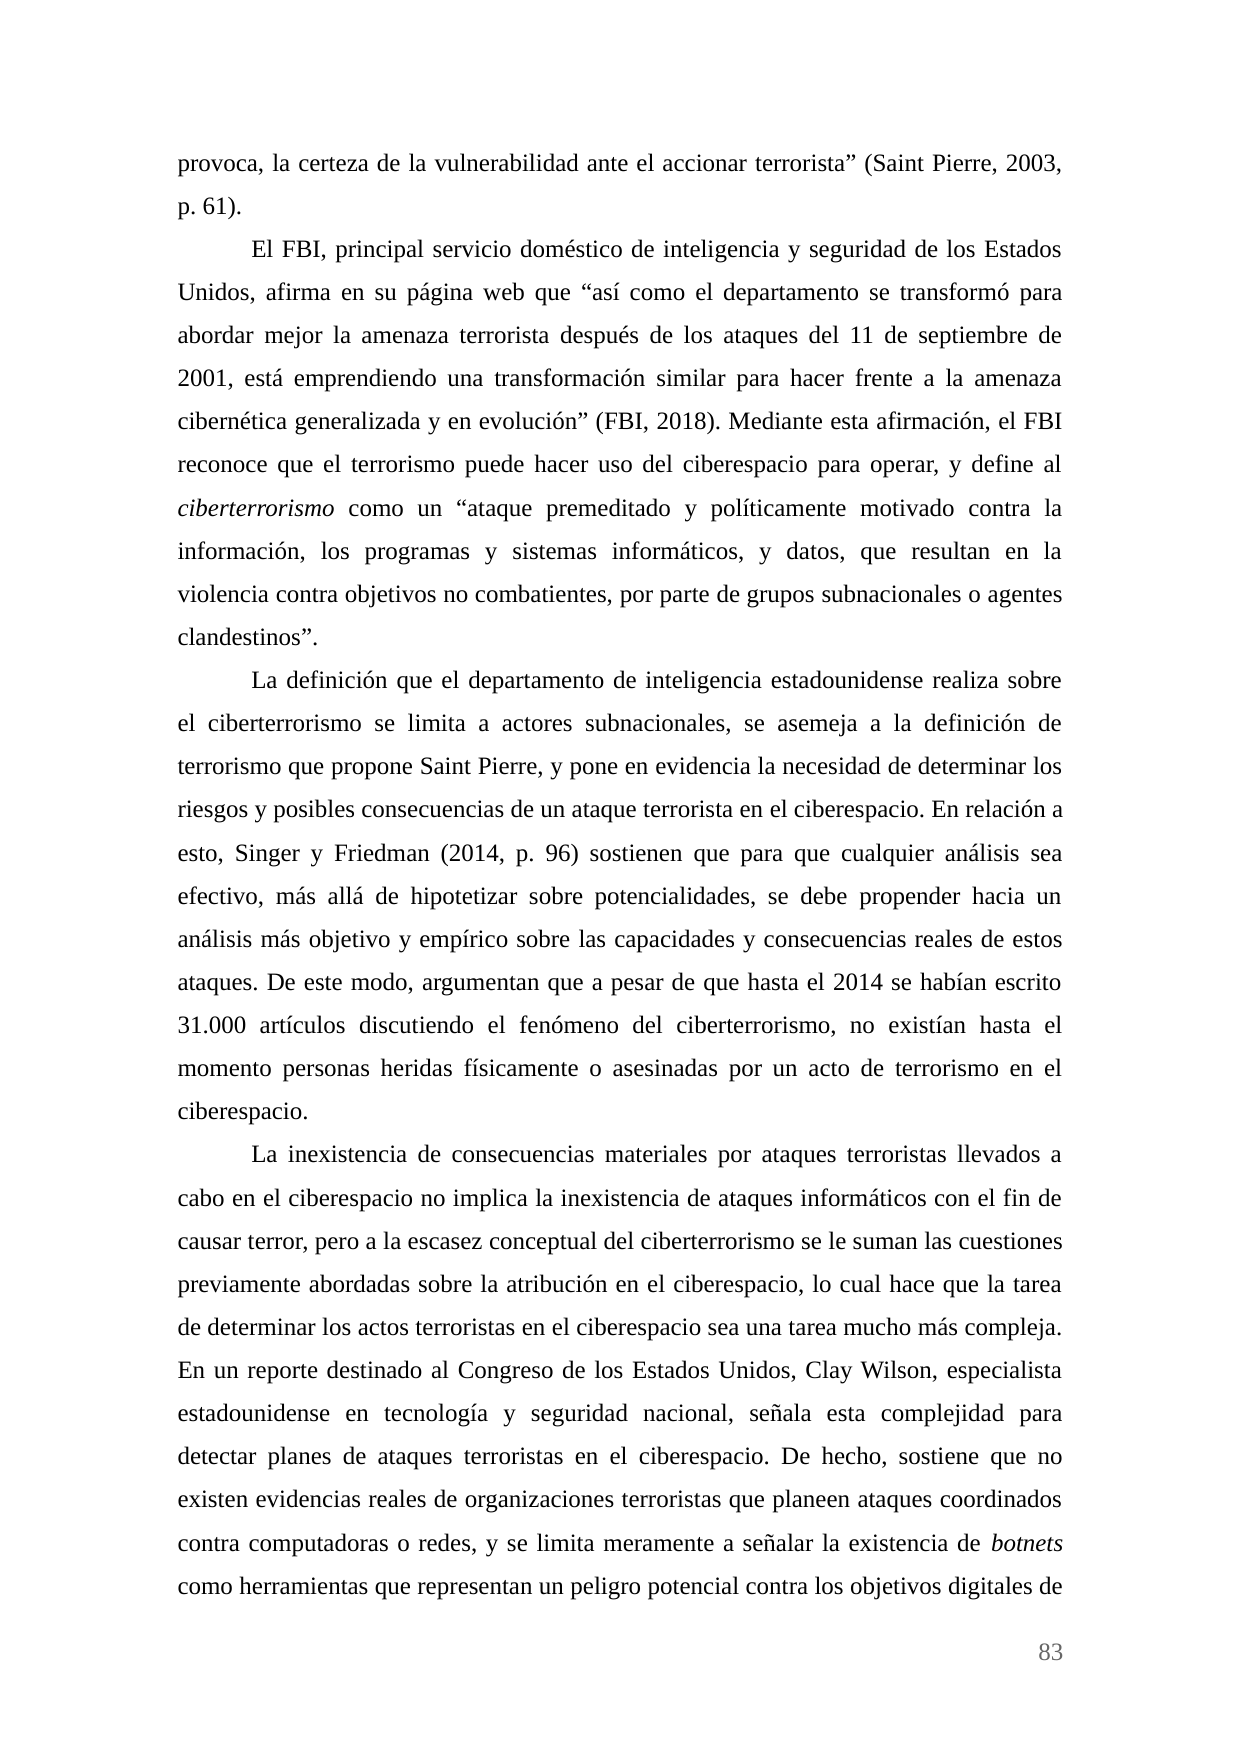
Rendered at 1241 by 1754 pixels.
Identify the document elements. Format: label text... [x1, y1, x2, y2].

text La inexistencia de consecuencias materiales por ataques terroristas llevados a cabo en el ciberespacio no implica la inexistencia de ataques informáticos con el fin de causar terror, pero a la escasez conceptual del ciberterrorismo se le suman las cuestiones previamente abordadas sobre la atribución en el ciberespacio, lo cual hace que la tarea de determinar los actos terroristas en el ciberespacio sea una tarea mucho más compleja. En un reporte destinado al Congreso de los Estados Unidos, Clay Wilson, especialista estadounidense en tecnología y seguridad nacional, señala esta complejidad para detectar planes de ataques terroristas en el ciberespacio. De hecho, sostiene que no existen evidencias reales de organizaciones terroristas que planeen ataques coordinados contra computadoras o redes, y se limita meramente a señalar la existencia de botnets como herramientas que representan un peligro potencial contra los objetivos digitales de [177, 1139, 1063, 1599]
text La definición que el departamento de inteligencia estadounidense realiza sobre el ciberterrorismo se limita a actores subnacionales, se asemeja a la definición de terrorismo que propone Saint Pierre, y pone en evidencia la necesidad de determinar los riesgos y posibles consecuencias de un ataque terrorista en el ciberespacio. En relación a esto, Singer y Friedman (2014, p. 96) sostienen que para que cualquier análisis sea efectivo, más allá de hipotetizar sobre potencialidades, se debe propender hacia un análisis más objetivo y empírico sobre las capacidades y consecuencias reales de estos ataques. De este modo, argumentan que a pesar de que hasta el 2014 se habían escrito 31.000 artículos discutiendo el fenómeno del ciberterrorismo, no existían hasta el momento personas heridas físicamente o asesinadas por un acto de terrorismo en el ciberespacio. [177, 665, 1063, 1125]
text provoca, la certeza de la vulnerabilidad ante el accionar terrorista” (Saint Pierre, 2003, p. 61). [177, 148, 1063, 219]
text El FBI, principal servicio doméstico de inteligencia y seguridad de los Estados Unidos, afirma en su página web que “así como el departamento se transformó para abordar mejor la amenaza terrorista después de los ataques del 11 de septiembre de 2001, está emprendiendo una transformación similar para hacer frente a la amenaza cibernética generalizada y en evolución” (FBI, 2018). Mediante esta afirmación, el FBI reconoce que el terrorismo puede hacer uso del ciberespacio para operar, y define al ciberterrorismo como un “ataque premeditado y políticamente motivado contra la información, los programas y sistemas informáticos, y datos, que resultan en la violencia contra objetivos no combatientes, por parte de grupos subnacionales o agentes clandestinos”. [177, 234, 1063, 651]
